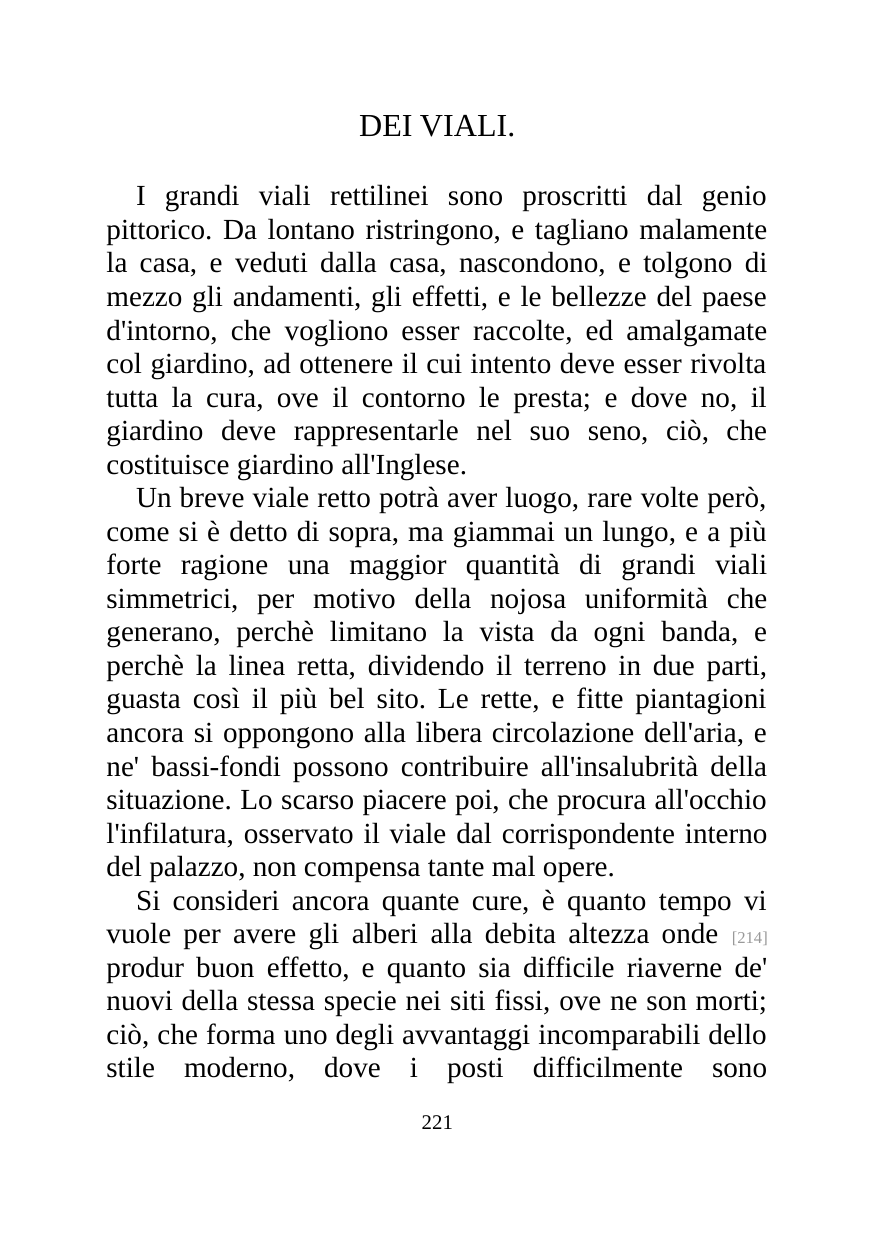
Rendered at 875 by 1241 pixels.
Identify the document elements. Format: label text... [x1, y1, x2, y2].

text Si consideri ancora quante cure, è quanto tempo vi vuole per avere gli alberi alla debita altezza onde [214] produr buon effetto, e quanto sia difficile riaverne de' nuovi della stessa specie nei siti fissi, ove ne son morti; ciò, che forma uno degli avvantaggi incomparabili dello stile moderno, dove i posti difficilmente sono [106, 883, 768, 1084]
text I grandi viali rettilinei sono proscritti dal genio pittorico. Da lontano ristringono, e tagliano malamente la casa, e veduti dalla casa, nascondono, e tolgono di mezzo gli andamenti, gli effetti, e le bellezze del paese d'intorno, che vogliono esser raccolte, ed amalgamate col giardino, ad ottenere il cui intento deve esser rivolta tutta la cura, ove il contorno le presta; e dove no, il giardino deve rappresentarle nel suo seno, ciò, che costituisce giardino all'Inglese. [106, 178, 768, 480]
text Un breve viale retto potrà aver luogo, rare volte però, come si è detto di sopra, ma giammai un lungo, e a più forte ragione una maggior quantità di grandi viali simmetrici, per motivo della nojosa uniformità che generano, perchè limitano la vista da ogni banda, e perchè la linea retta, dividendo il terreno in due parti, guasta così il più bel sito. Le rette, e fitte piantagioni ancora si oppongono alla libera circolazione dell'aria, e ne' bassi-fondi possono contribuire all'insalubrità della situazione. Lo scarso piacere poi, che procura all'occhio l'infilatura, osservato il viale dal corrispondente interno del palazzo, non compensa tante mal opere. [106, 480, 768, 883]
subtitle DEI VIALI. [106, 106, 768, 143]
